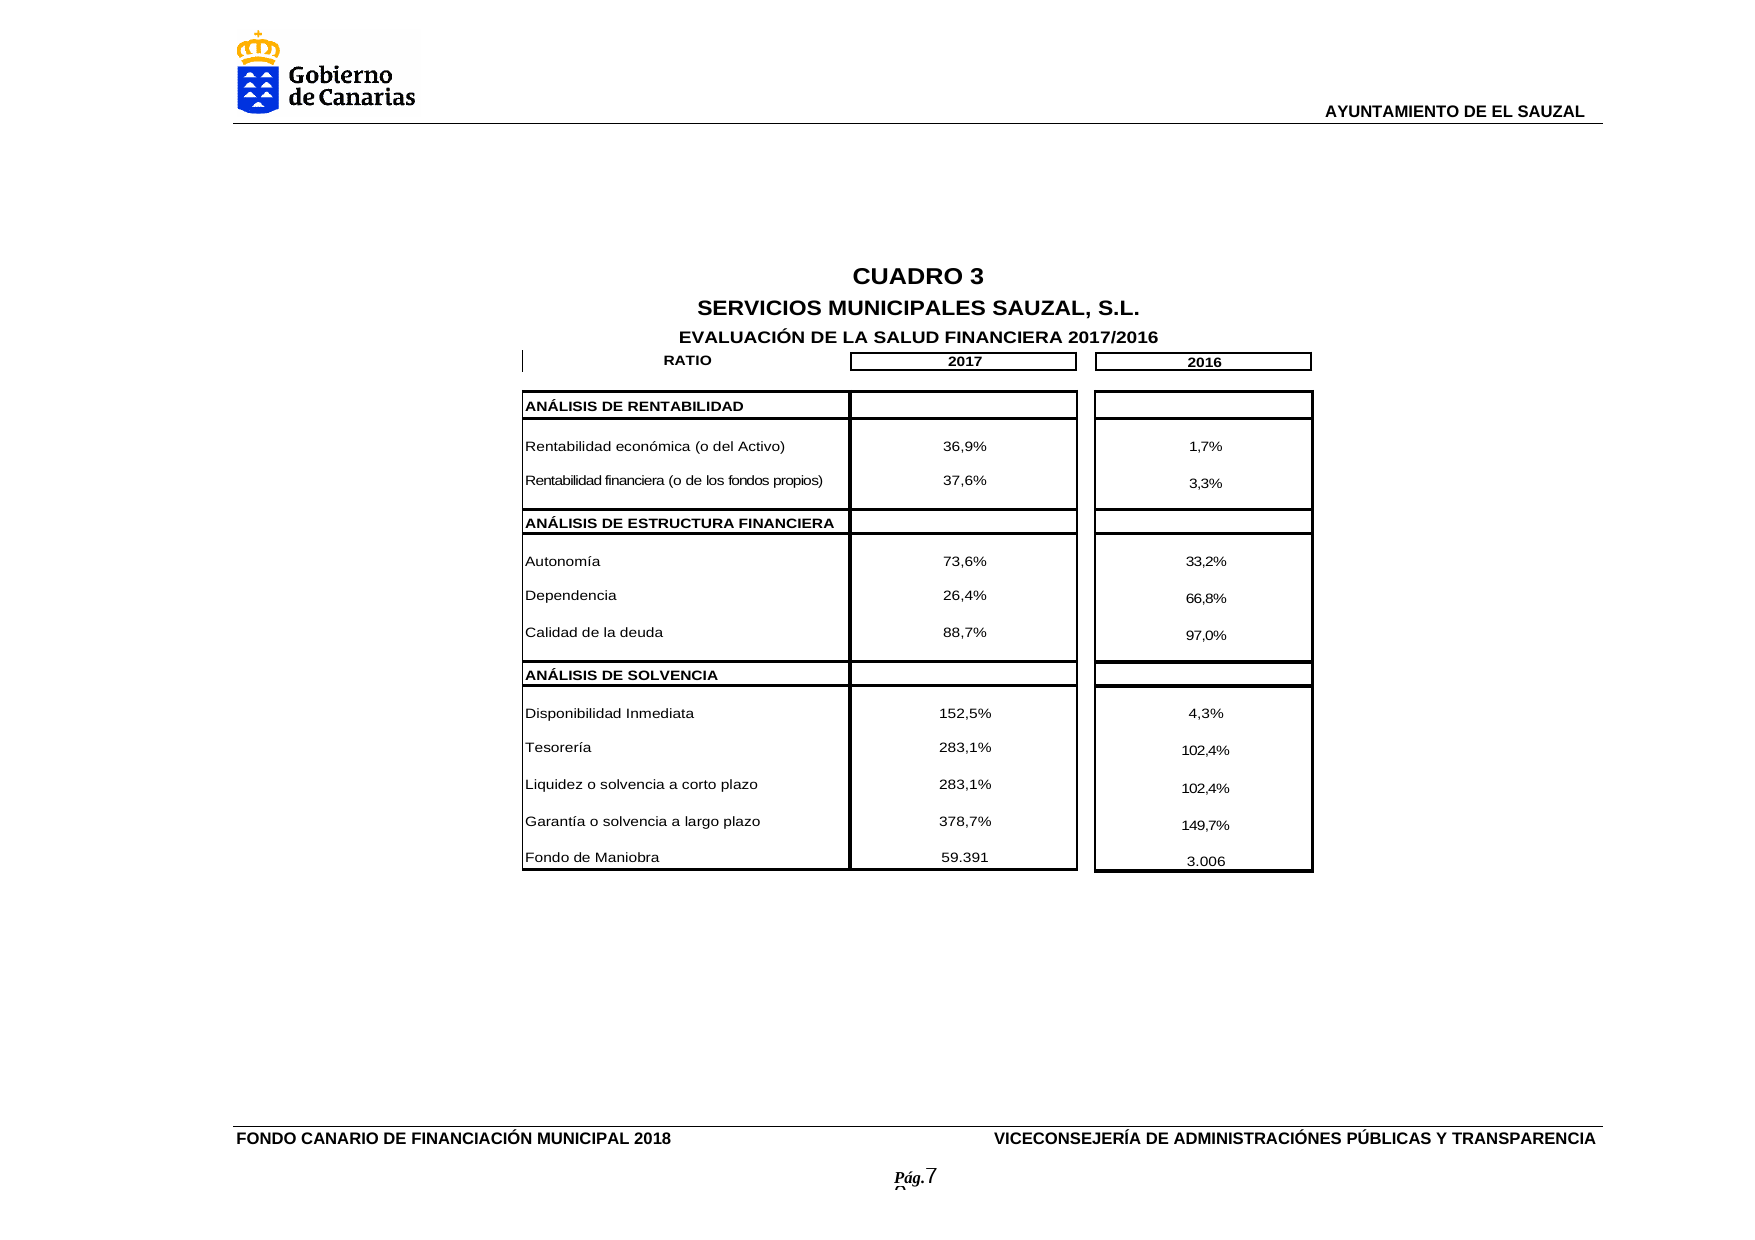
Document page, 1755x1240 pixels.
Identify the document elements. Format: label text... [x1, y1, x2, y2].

table_cell Rentabilidad económica (o del Activo) [523, 420, 848, 462]
table_cell 37,6% [852, 462, 1076, 508]
table_cell [1096, 511, 1311, 532]
text [984, 354, 1075, 369]
text [523, 353, 849, 370]
text [1223, 354, 1310, 369]
table_cell Autonomía [523, 535, 848, 577]
table_cell 59.391 [852, 840, 1076, 868]
table_cell [852, 511, 1076, 532]
table_cell 26,4% [852, 577, 1076, 614]
table_cell 88,7% [852, 614, 1076, 660]
table_cell Garantía o solvencia a largo plazo [523, 803, 848, 840]
table_cell 36,9% [852, 420, 1076, 462]
text [1094, 390, 1315, 889]
text RATIO [661, 353, 714, 369]
table_cell Liquidez o solvencia a corto plazo [523, 766, 848, 803]
text [1097, 354, 1186, 369]
table_cell 378,7% [852, 803, 1076, 840]
table_cell 283,1% [852, 766, 1076, 803]
table_cell Rentabilidad financiera (o de los fondos propios) [523, 462, 848, 508]
text [522, 390, 1079, 889]
table_header ANÁLISIS DE RENTABILIDAD [523, 393, 848, 417]
table_cell 1,7% 3,3% [1096, 420, 1311, 508]
text [852, 354, 947, 369]
table_cell 73,6% [852, 535, 1076, 577]
text CUADRO 3 [527, 263, 1309, 289]
text SERVICIOS MUNICIPALES SAUZAL, S.L. [528, 295, 1309, 319]
table_cell ANÁLISIS DE ESTRUCTURA FINANCIERA [523, 511, 848, 532]
table_cell 152,5% [852, 687, 1076, 729]
table_cell Calidad de la deuda [523, 614, 848, 660]
table_cell 4,3% 102,4% 102,4% 149,7% 3.006 [1096, 688, 1311, 869]
table_cell [1096, 664, 1311, 684]
table_cell 283,1% [852, 729, 1076, 766]
table_cell Disponibilidad Inmediata [523, 687, 848, 729]
text 2016 [1186, 354, 1223, 369]
text 2017 [947, 354, 984, 369]
table_header [852, 393, 1076, 417]
text EVALUACIÓN DE LA SALUD FINANCIERA 2017/2016 [528, 328, 1309, 347]
table_cell Dependencia [523, 577, 848, 614]
table_cell [852, 663, 1076, 684]
table_cell 33,2% 66,8% 97,0% [1096, 535, 1311, 660]
table_cell Fondo de Maniobra [523, 840, 848, 868]
table_header [1096, 393, 1311, 417]
table_cell ANÁLISIS DE SOLVENCIA [523, 663, 848, 684]
table_cell Tesorería [523, 729, 848, 766]
